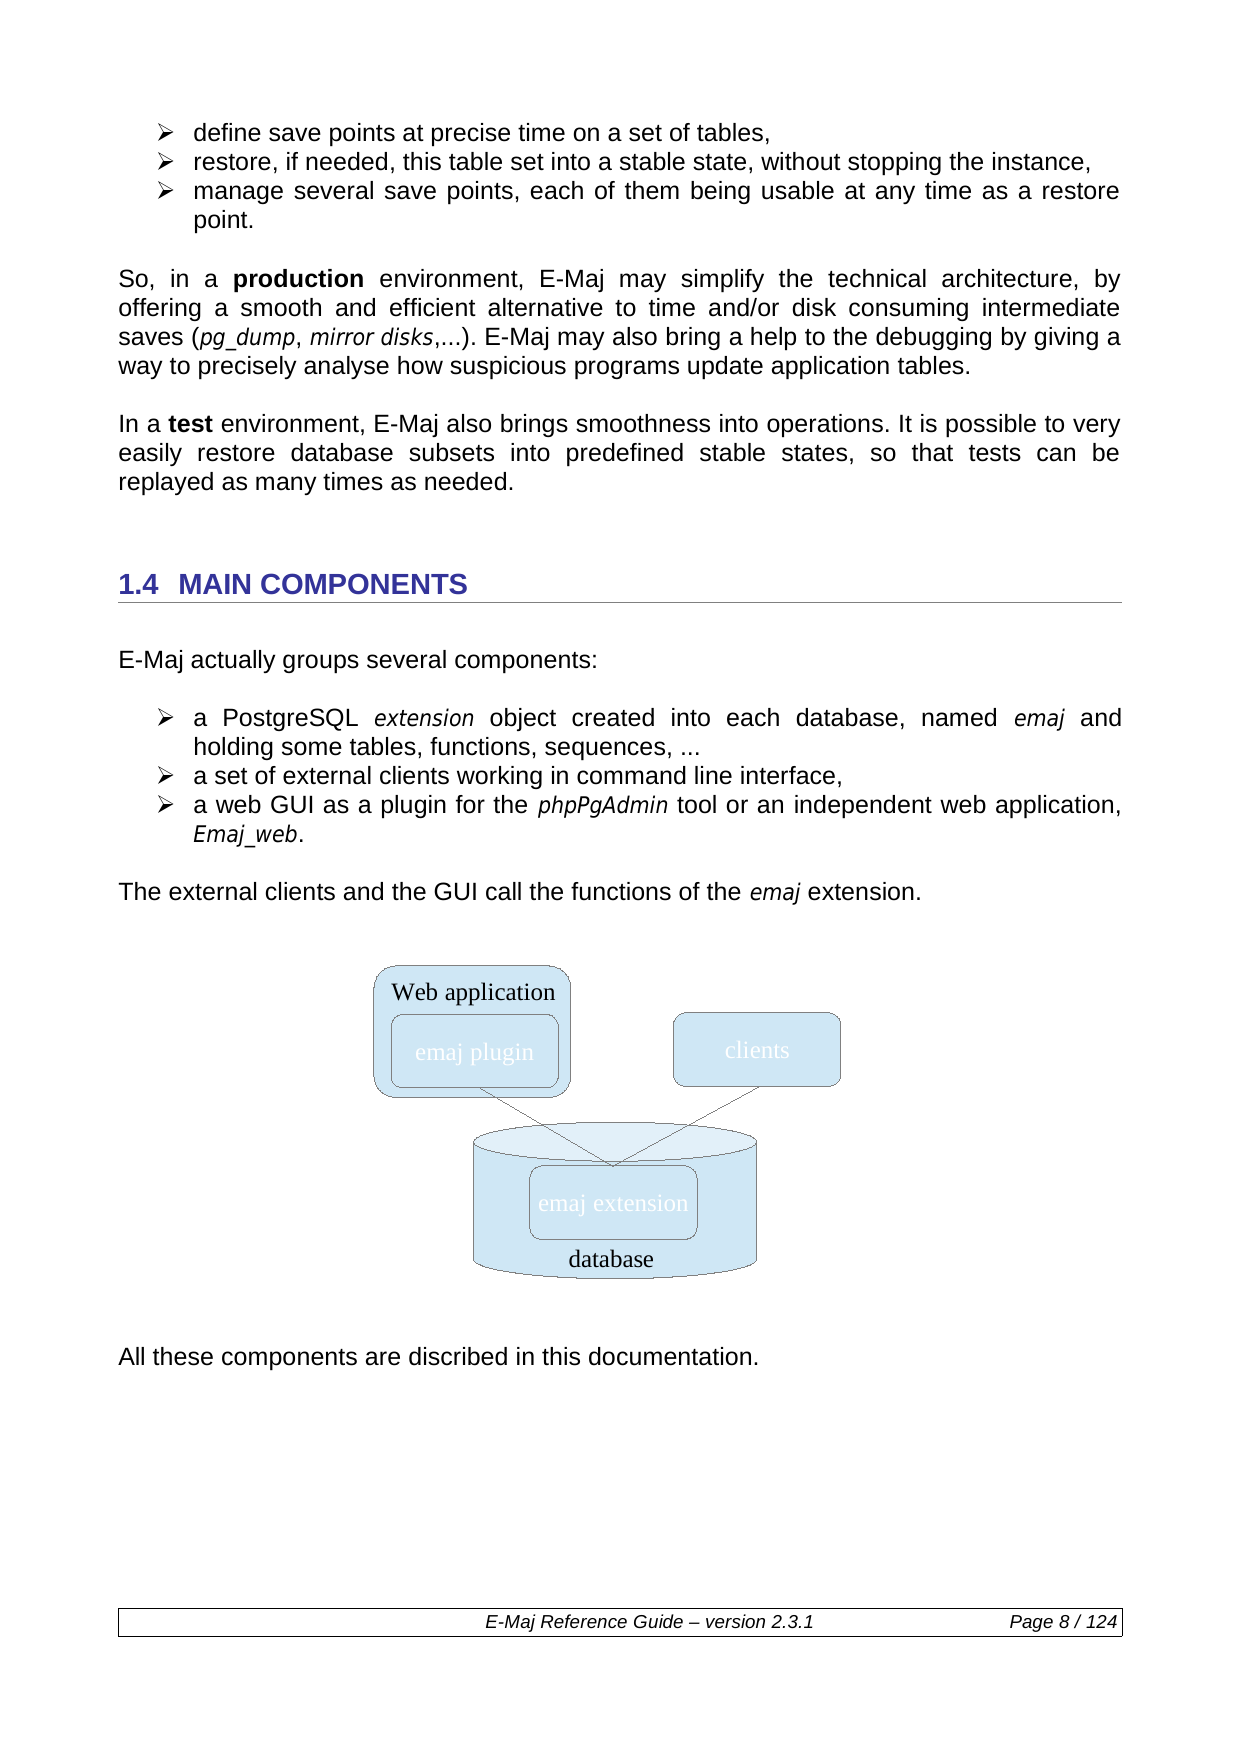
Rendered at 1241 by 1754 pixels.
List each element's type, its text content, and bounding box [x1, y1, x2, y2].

list define save points at precise time on a set of tables, [156, 118, 1122, 147]
list restore, if needed, this table set into a stable state, without stopping the instance, [156, 147, 1122, 176]
subtitle Main components [118, 567, 1122, 602]
list manage several save points, each of them being usable at any time as a restore point. [156, 176, 1122, 234]
list a web GUI as a plugin for the phpPgAdmin tool or an independent web application, Emaj_web. [156, 790, 1122, 848]
text The external clients and the GUI call the functions of the emaj extension. [118, 877, 1122, 906]
text E-Maj actually groups several components: [118, 645, 1122, 674]
list a set of external clients working in command line interface, [156, 761, 1122, 790]
list a PostgreSQL extension object created into each database, named emaj and holding some tables, functions, sequences, ... [156, 703, 1122, 761]
text So, in a production environment, E-Maj may simplify the technical architecture, by offering a smooth and efficient alternative to time and/or disk consuming intermediate saves (pg_dump, mirror disks,...). E-Maj may also bring a help to the debugging by giving a way to precisely analyse how suspicious programs update application tables. [118, 263, 1122, 380]
text In a test environment, E-Maj also brings smoothness into operations. It is possible to very easily restore database subsets into predefined stable states, so that tests can be replayed as many times as needed. [118, 409, 1122, 496]
text All these components are discribed in this documentation. [118, 1342, 1122, 1371]
